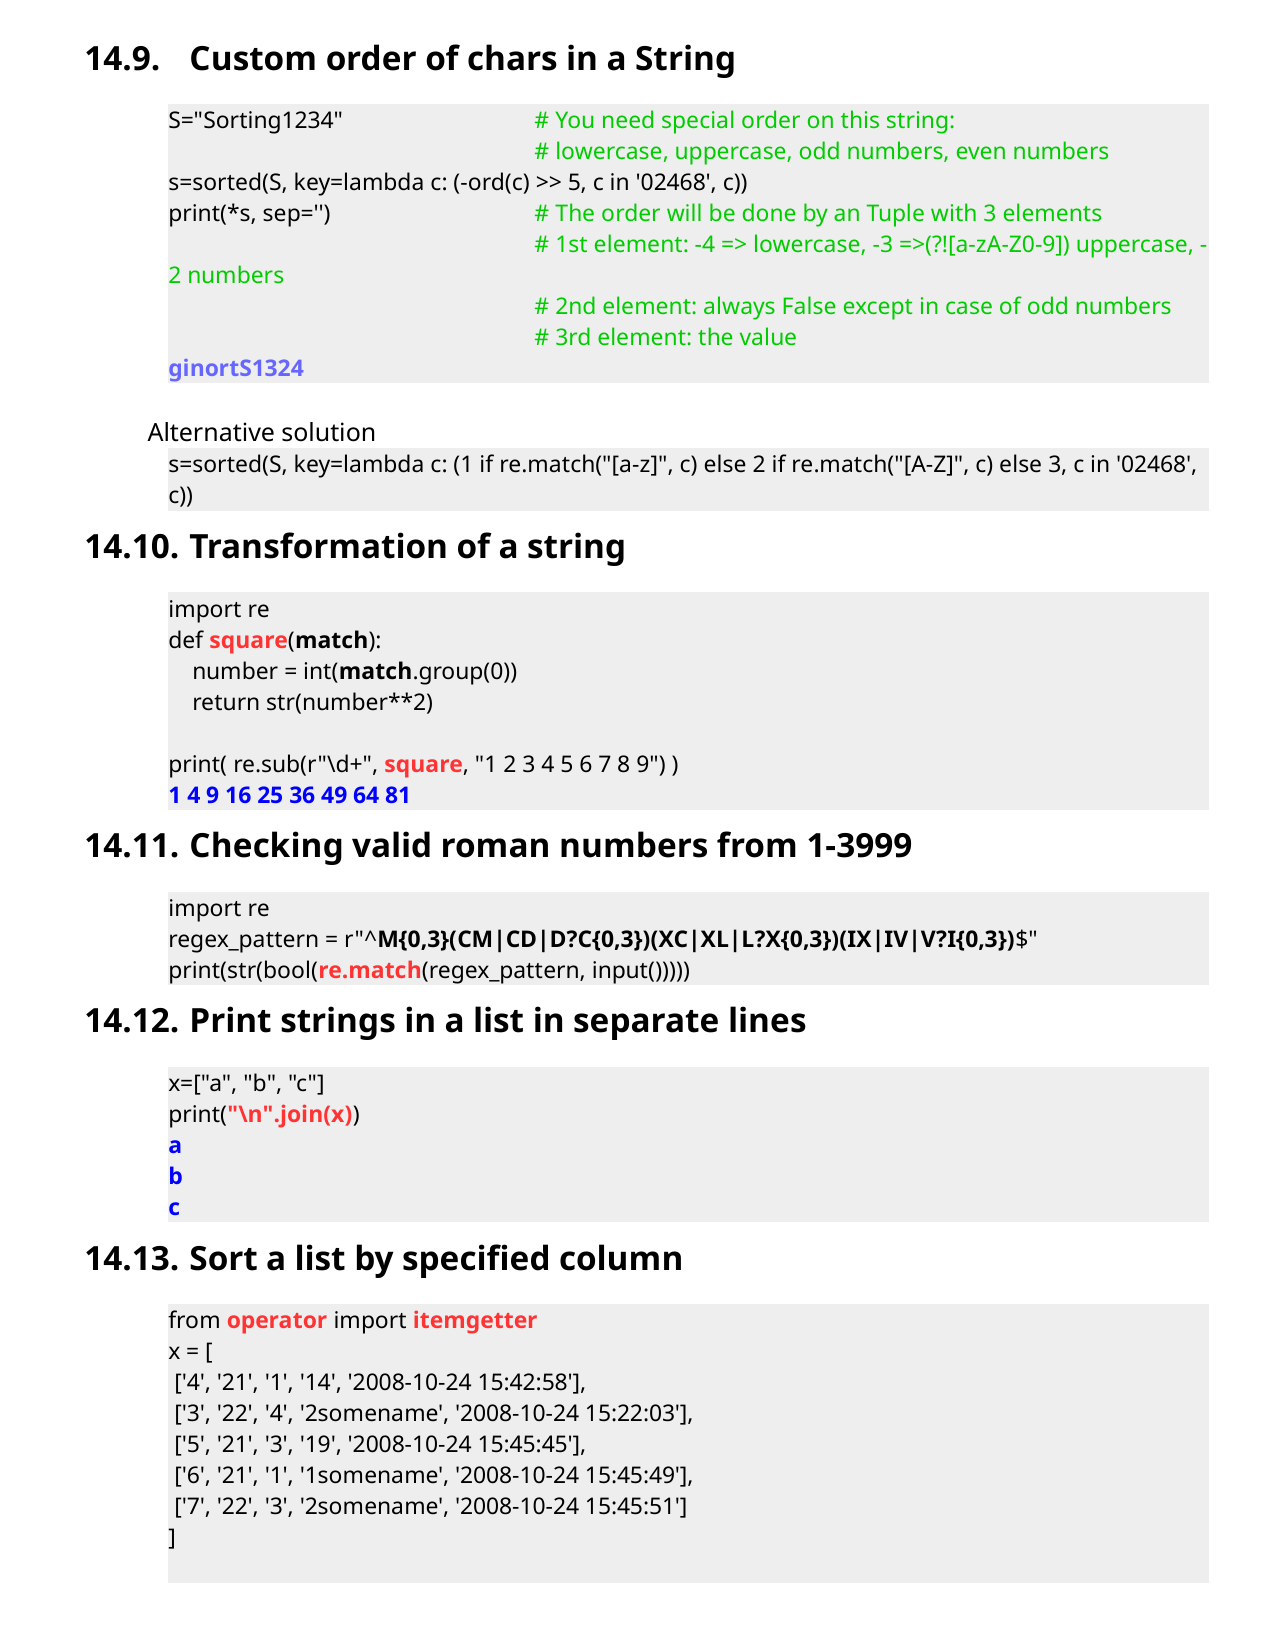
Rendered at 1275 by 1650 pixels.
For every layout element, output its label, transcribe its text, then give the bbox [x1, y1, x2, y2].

text number = int(match.group(0)) [168, 654, 1209, 686]
text import re [168, 892, 1209, 923]
text # 3rd element: the value [168, 321, 1209, 352]
text print(*s, sep='') # The order will be done by an Tuple with 3 elements [168, 197, 1209, 228]
text a [168, 1129, 1209, 1160]
text x=["a", "b", "c"] [168, 1067, 1209, 1098]
text from operator import itemgetter [168, 1304, 1209, 1335]
text b [168, 1160, 1209, 1191]
text return str(number**2) [168, 686, 1209, 717]
text x = [ [168, 1335, 1209, 1366]
text ['6', '21', '1', '1somename', '2008-10-24 15:45:49'], [168, 1459, 1209, 1490]
text import re [168, 592, 1209, 623]
text S="Sorting1234" # You need special order on this string: [168, 104, 1209, 135]
text # lowercase, uppercase, odd numbers, even numbers [168, 135, 1209, 166]
text c [168, 1191, 1209, 1222]
text ] [168, 1521, 1209, 1552]
text print( re.sub(r"\d+", square, "1 2 3 4 5 6 7 8 9") ) [168, 748, 1209, 779]
subtitle Custom order of chars in a String [84, 34, 1209, 80]
text regex_pattern = r"^M{0,3}(CM|CD|D?C{0,3})(XC|XL|L?X{0,3})(IX|IV|V?I{0,3})$" [168, 923, 1209, 954]
text ['3', '22', '4', '2somename', '2008-10-24 15:22:03'], [168, 1397, 1209, 1428]
text 1 4 9 16 25 36 49 64 81 [168, 779, 1209, 810]
text # 2nd element: always False except in case of odd numbers [168, 290, 1209, 321]
text Alternative solution [132, 414, 1209, 448]
text print("\n".join(x)) [168, 1098, 1209, 1129]
subtitle Transformation of a string [84, 522, 1209, 568]
subtitle Print strings in a list in separate lines [84, 997, 1209, 1043]
text ginortS1324 [168, 352, 1209, 383]
text def square(match): [168, 623, 1209, 654]
text # 1st element: -4 => lowercase, -3 =>(?![a-zA-Z0-9]) uppercase, -2 numbers [168, 228, 1209, 290]
text s=sorted(S, key=lambda c: (1 if re.match("[a-z]", c) else 2 if re.match("[A-Z]", c) else 3, c in '02468', c)) [168, 448, 1209, 511]
text ['5', '21', '3', '19', '2008-10-24 15:45:45'], [168, 1428, 1209, 1459]
text s=sorted(S, key=lambda c: (-ord(c) >> 5, c in '02468', c)) [168, 166, 1209, 197]
subtitle Checking valid roman numbers from 1-3999 [84, 822, 1209, 868]
text print(str(bool(re.match(regex_pattern, input())))) [168, 954, 1209, 985]
text ['4', '21', '1', '14', '2008-10-24 15:42:58'], [168, 1366, 1209, 1397]
text ['7', '22', '3', '2somename', '2008-10-24 15:45:51'] [168, 1490, 1209, 1521]
subtitle Sort a list by specified column [84, 1234, 1209, 1280]
